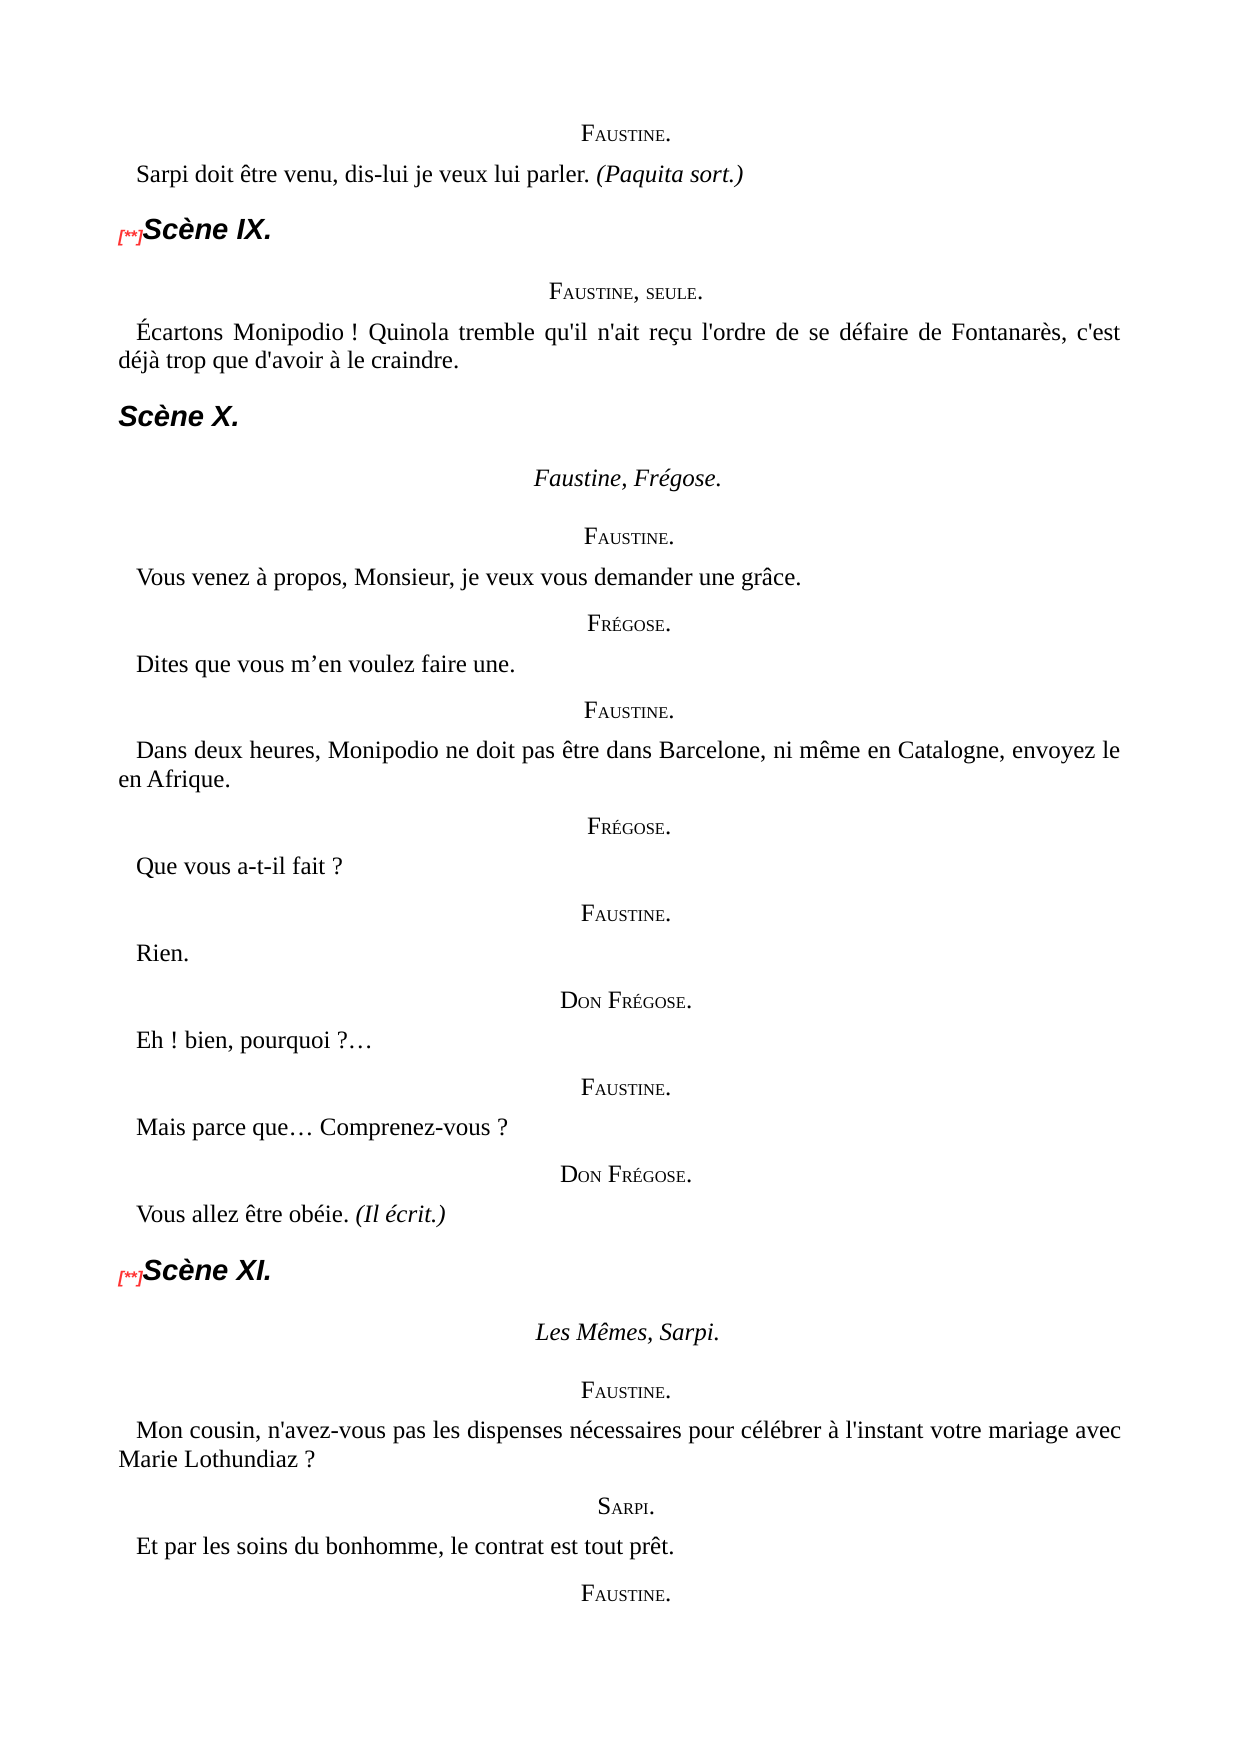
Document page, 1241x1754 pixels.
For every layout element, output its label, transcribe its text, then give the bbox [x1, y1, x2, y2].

subtitle [**]Scène XI. [118, 1253, 1122, 1287]
text Vous venez à propos, Monsieur, je veux vous demander une grâce. [118, 562, 1122, 590]
text Vous allez être obéie. (Il écrit.) [118, 1199, 1122, 1228]
text Frégose. [118, 608, 1122, 637]
subtitle [**]Scène IX. [118, 212, 1122, 246]
text Sarpi. [118, 1491, 1122, 1519]
text Mais parce que… Comprenez-vous ? [118, 1112, 1122, 1141]
text Que vous a-t-il fait ? [118, 851, 1122, 880]
text Don Frégose. [118, 1159, 1122, 1187]
text Dans deux heures, Monipodio ne doit pas être dans Barcelone, ni même en Catalogne, envoyez le en Afrique. [118, 736, 1122, 793]
text Faustine. [118, 898, 1122, 927]
text Écartons Monipodio ! Quinola tremble qu'il n'ait reçu l'ordre de se défaire de Fontanarès, c'est déjà trop que d'avoir à le craindre. [118, 317, 1122, 374]
text Et par les soins du bonhomme, le contrat est tout prêt. [118, 1531, 1122, 1560]
text Rien. [118, 938, 1122, 967]
text Faustine, Frégose. [118, 463, 1122, 492]
subtitle Scène X. [118, 399, 1122, 433]
text Faustine. [118, 1072, 1122, 1101]
text Faustine. [118, 521, 1122, 550]
text Eh ! bien, pourquoi ?… [118, 1025, 1122, 1054]
text Faustine. [118, 118, 1122, 147]
text Faustine. [118, 695, 1122, 724]
text Mon cousin, n'avez-vous pas les dispenses nécessaires pour célébrer à l'instant votre mariage avec Marie Lothundiaz ? [118, 1416, 1122, 1473]
text Faustine. [118, 1578, 1122, 1606]
text Sarpi doit être venu, dis-lui je veux lui parler. (Paquita sort.) [118, 159, 1122, 187]
text Frégose. [118, 811, 1122, 839]
text Les Mêmes, Sarpi. [118, 1317, 1122, 1346]
text Dites que vous m’en voulez faire une. [118, 649, 1122, 677]
text Faustine, seule. [118, 276, 1122, 305]
text Don Frégose. [118, 985, 1122, 1013]
text Faustine. [118, 1375, 1122, 1404]
